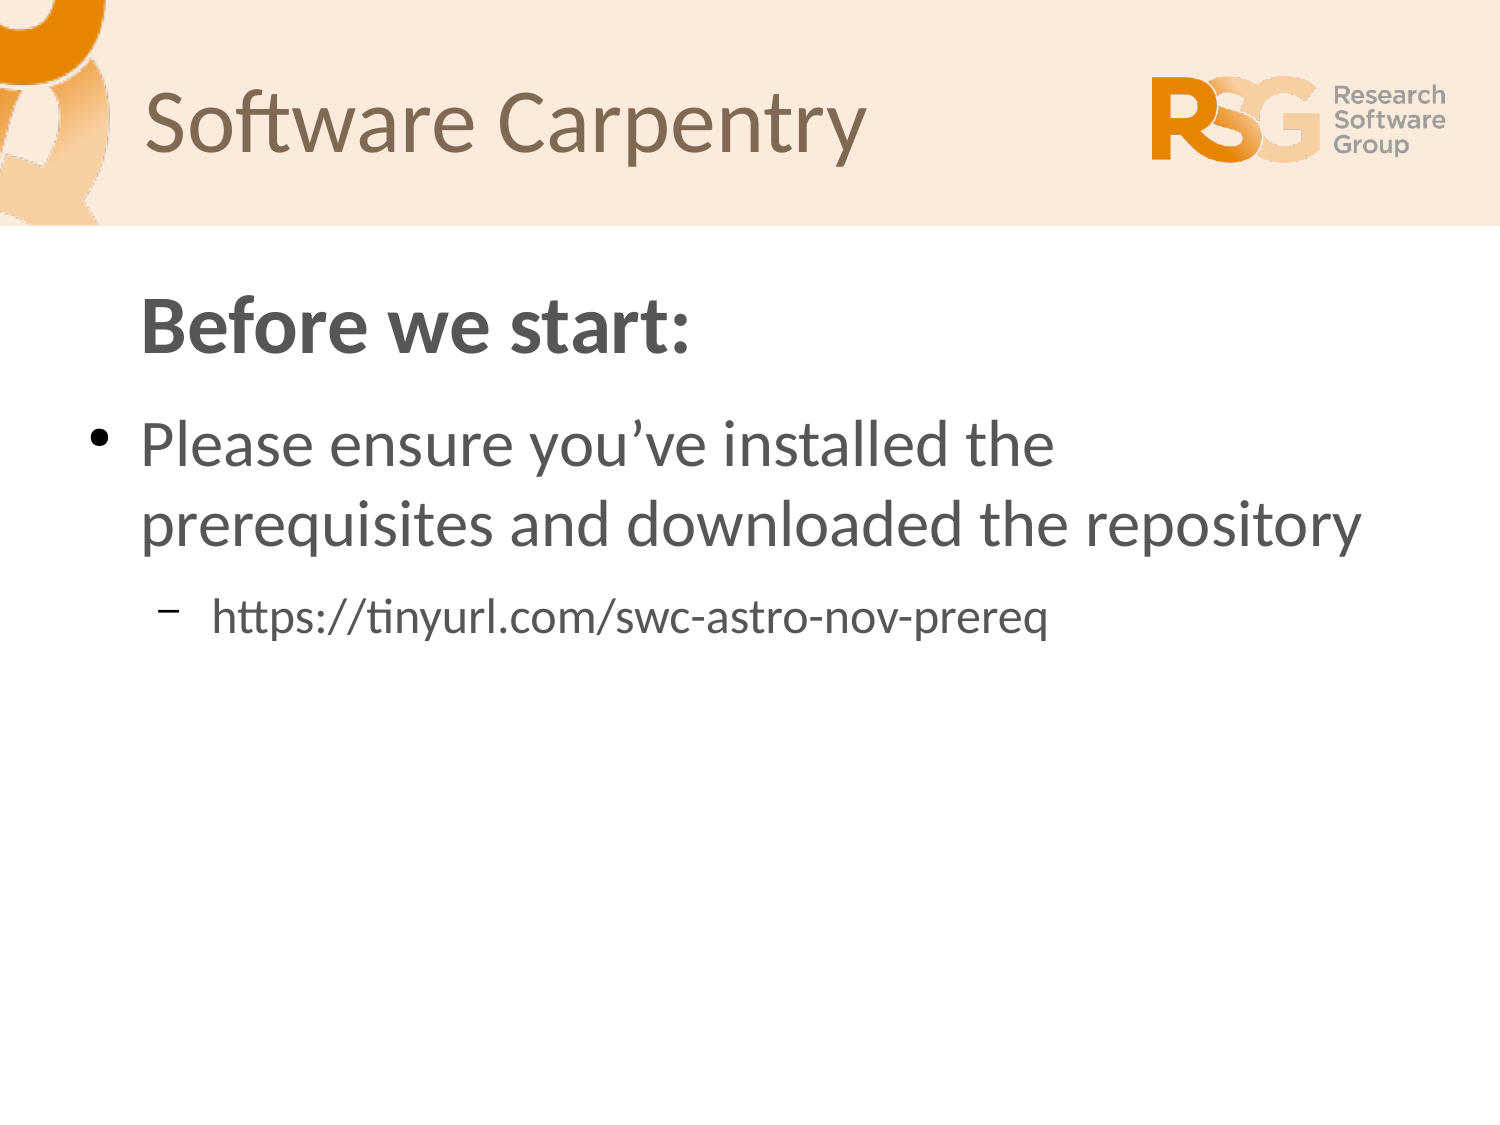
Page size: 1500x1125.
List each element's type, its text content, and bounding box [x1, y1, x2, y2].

list Before we start: Please ensure you’ve installed the prerequisites and downloaded the repository https://tinyurl.com/swc-astro-nov-prereq [54, 262, 1425, 1035]
title Software Carpentry [129, 21, 1128, 210]
picture [1100, 27, 1497, 212]
picture [0, 0, 113, 225]
